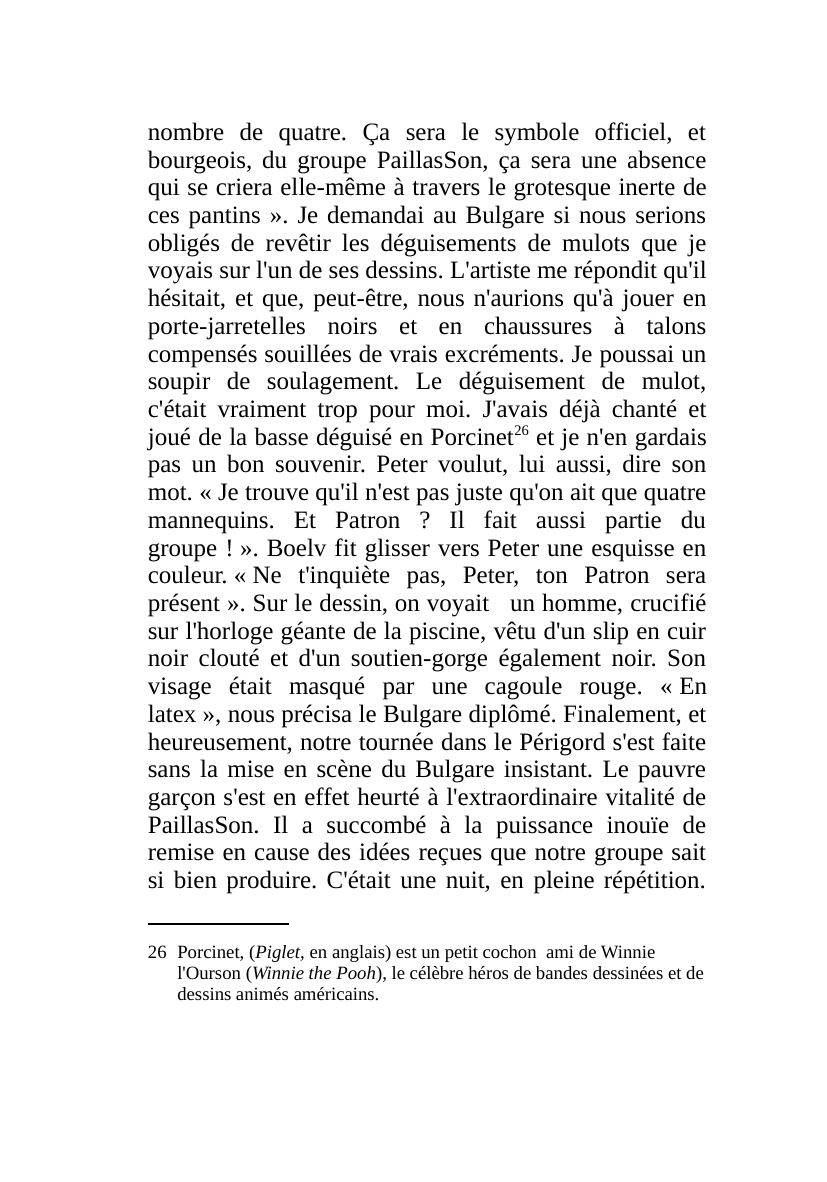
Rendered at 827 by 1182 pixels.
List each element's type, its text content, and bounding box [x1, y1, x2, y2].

text nombre de quatre. Ça sera le symbole officiel, et bourgeois, du groupe PaillasSon, ça sera une absence qui se criera elle‑même à travers le grotesque inerte de ces pantins ». Je demandai au Bulgare si nous serions obligés de revêtir les déguisements de mulots que je voyais sur l'un de ses dessins. L'artiste me répondit qu'il hésitait, et que, peut‑être, nous n'aurions qu'à jouer en porte‑jarretelles noirs et en chaussures à talons compensés souillées de vrais excréments. Je poussai un soupir de soulagement. Le déguisement de mulot, c'était vraiment trop pour moi. J'avais déjà chanté et joué de la basse déguisé en Porcinet et je n'en gardais pas un bon souvenir. Peter voulut, lui aussi, dire son mot. « Je trouve qu'il n'est pas juste qu'on ait que quatre mannequins. Et Patron ? Il fait aussi partie du groupe ! ». Boelv fit glisser vers Peter une esquisse en couleur. « Ne t'inquiète pas, Peter, ton Patron sera présent ». Sur le dessin, on voyait un homme, crucifié sur l'horloge géante de la piscine, vêtu d'un slip en cuir noir clouté et d'un soutien-gorge également noir. Son visage était masqué par une cagoule rouge. « En latex », nous précisa le Bulgare diplômé. Finalement, et heureusement, notre tournée dans le Périgord s'est faite sans la mise en scène du Bulgare insistant. Le pauvre garçon s'est en effet heurté à l'extraordinaire vitalité de PaillasSon. Il a succombé à la puissance inouïe de remise en cause des idées reçues que notre groupe sait si bien produire. C'était une nuit, en pleine répétition. [148, 118, 707, 894]
text Porcinet, (Piglet, en anglais) est un petit cochon ami de Winnie l'Ourson (Winnie the Pooh), le célèbre héros de bandes dessinées et de dessins animés américains. [148, 942, 709, 1004]
